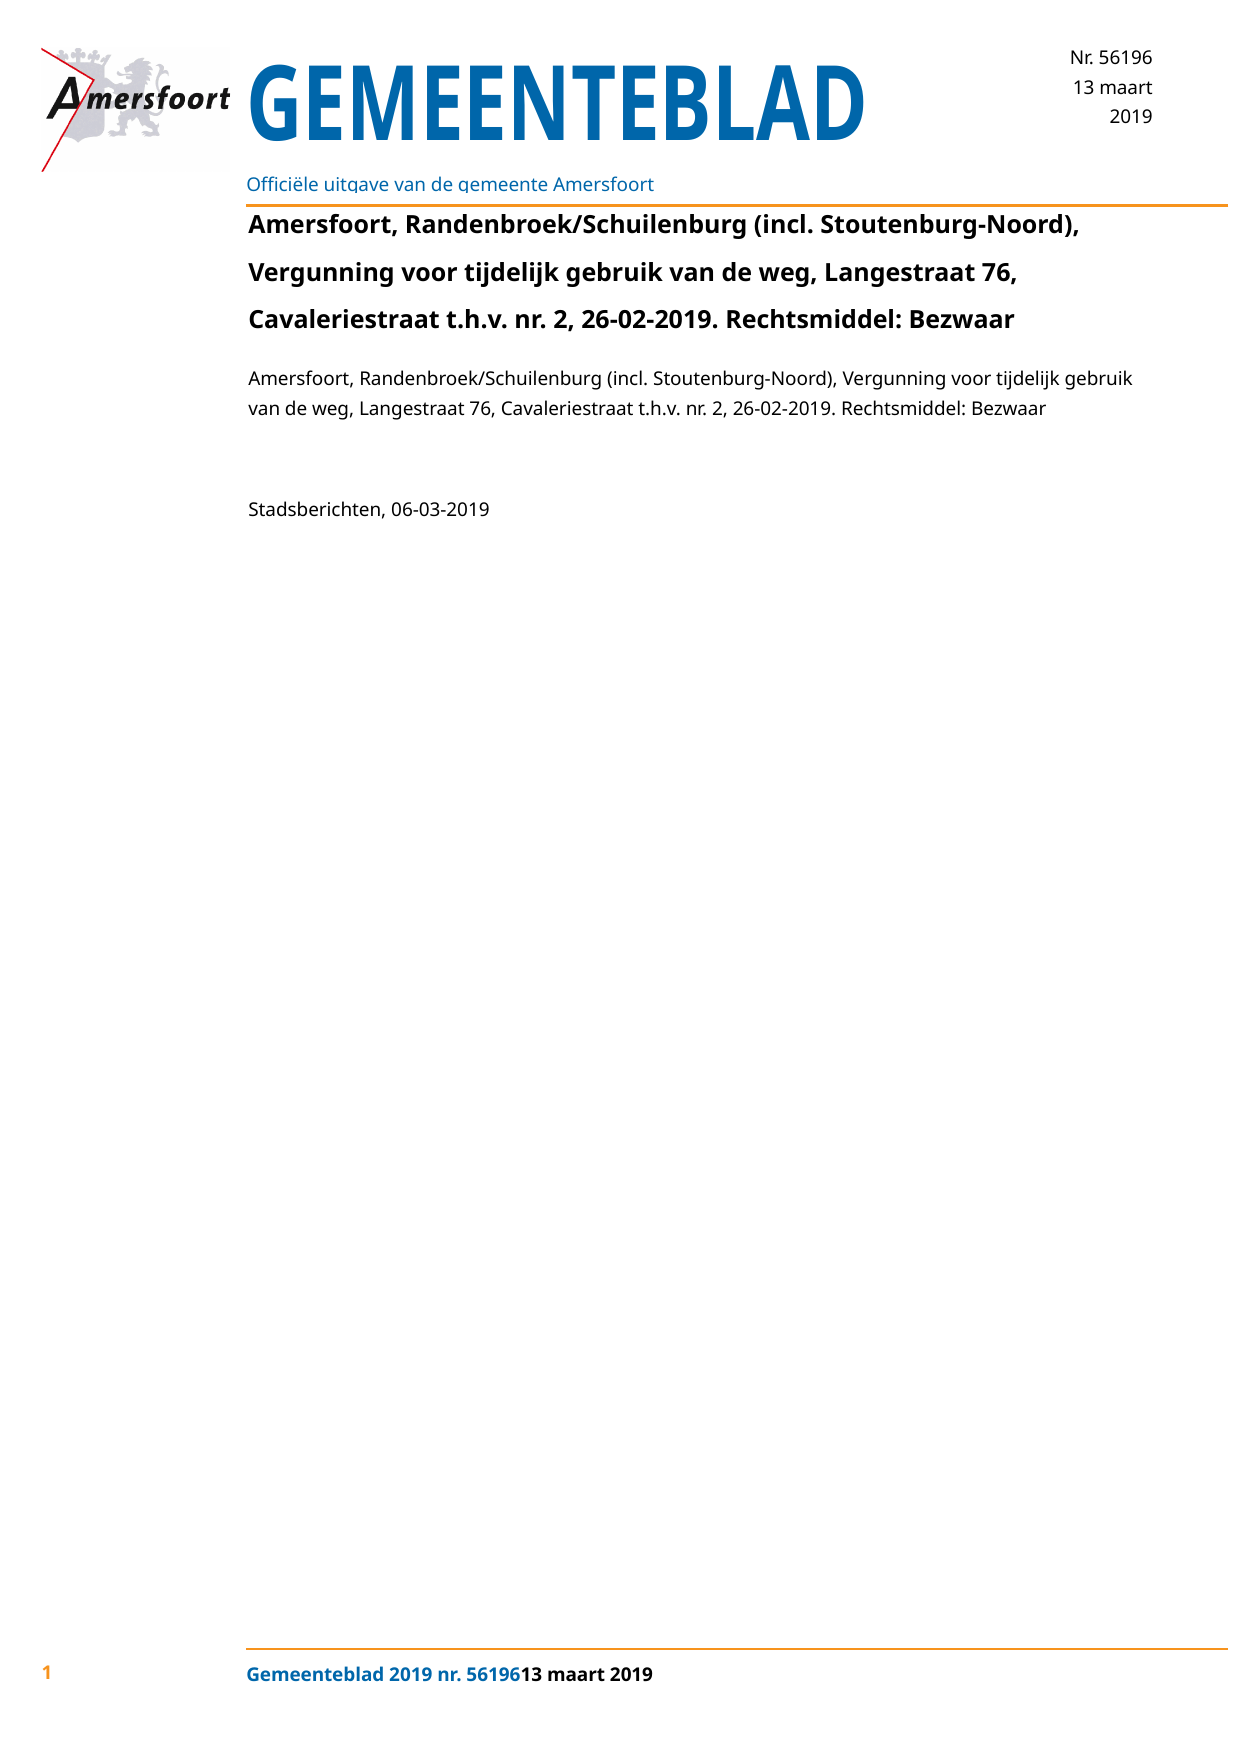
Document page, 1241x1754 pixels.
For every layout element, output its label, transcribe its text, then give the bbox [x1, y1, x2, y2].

text Amersfoort, Randenbroek/Schuilenburg (incl. Stoutenburg-Noord), Vergunning voor tijdelijk gebruik van de weg, Langestraat 76, Cavaleriestraat t.h.v. nr. 2, 26-02-2019. Rechtsmiddel: Bezwaar [248, 207, 1152, 336]
text Stadsberichten, 06-03-2019 [248, 496, 1152, 522]
text Amersfoort, Randenbroek/Schuilenburg (incl. Stoutenburg-Noord), Vergunning voor tijdelijk gebruik van de weg, Langestraat 76, Cavaleriestraat t.h.v. nr. 2, 26-02-2019. Rechtsmiddel: Bezwaar [248, 366, 1152, 421]
picture [41, 47, 231, 172]
